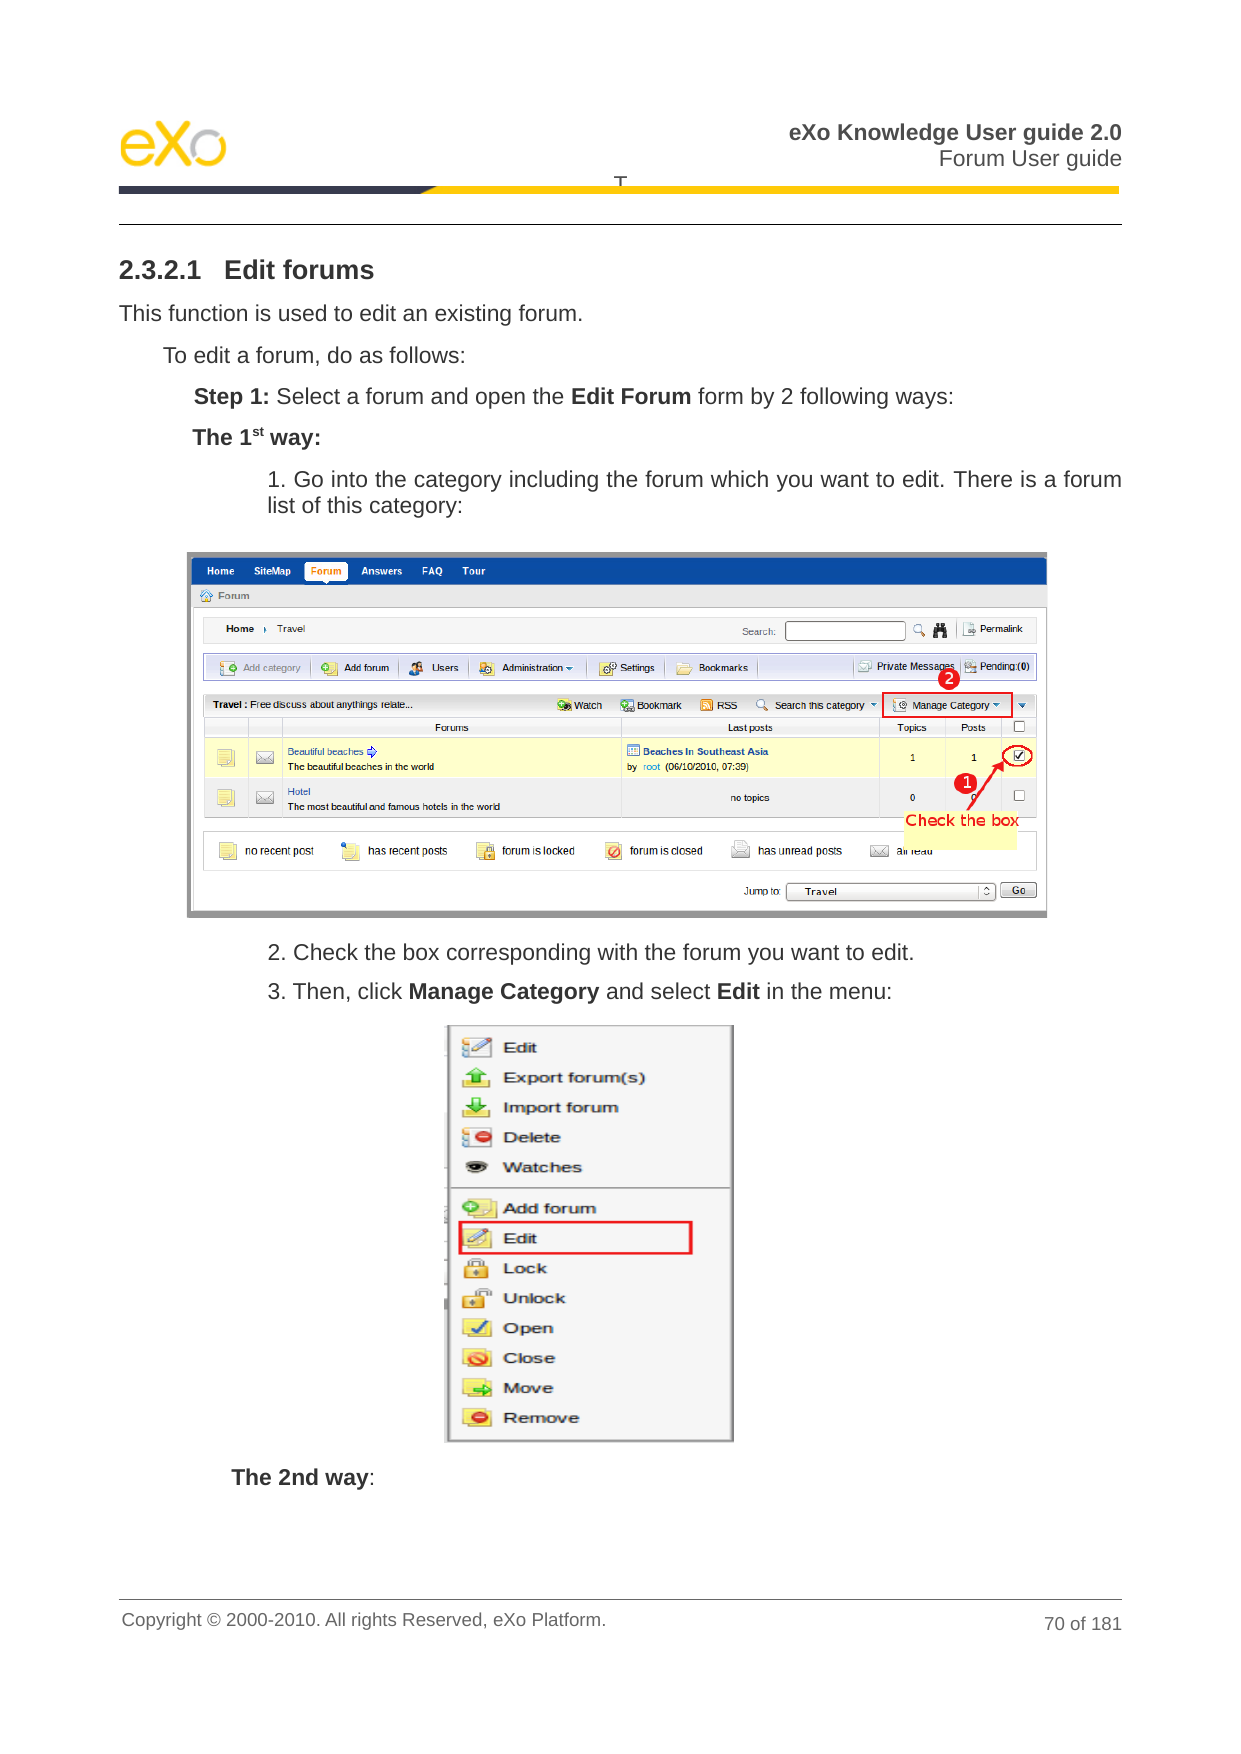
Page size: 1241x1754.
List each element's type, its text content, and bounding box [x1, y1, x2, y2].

list Step 1: Select a forum and open the Edit Forum form by 2 following ways: [156, 383, 1122, 409]
picture [118, 186, 1119, 194]
list 1. Go into the category including the forum which you want to edit. There is a forum list of this category: [229, 466, 1122, 518]
list 3. Then, click Manage Category and select Edit in the menu: [230, 978, 1122, 1004]
text To edit a forum, do as follows: [118, 342, 1122, 368]
list The 2nd way: [193, 1017, 1122, 1490]
list 2. Check the box corresponding with the forum you want to edit. [230, 526, 1122, 965]
list The 1st way: [154, 424, 1122, 451]
text This function is used to edit an existing forum. [118, 300, 1122, 327]
picture [186, 552, 1048, 918]
picture [444, 1025, 734, 1443]
picture [120, 120, 227, 167]
subtitle Edit forums [118, 254, 1122, 285]
